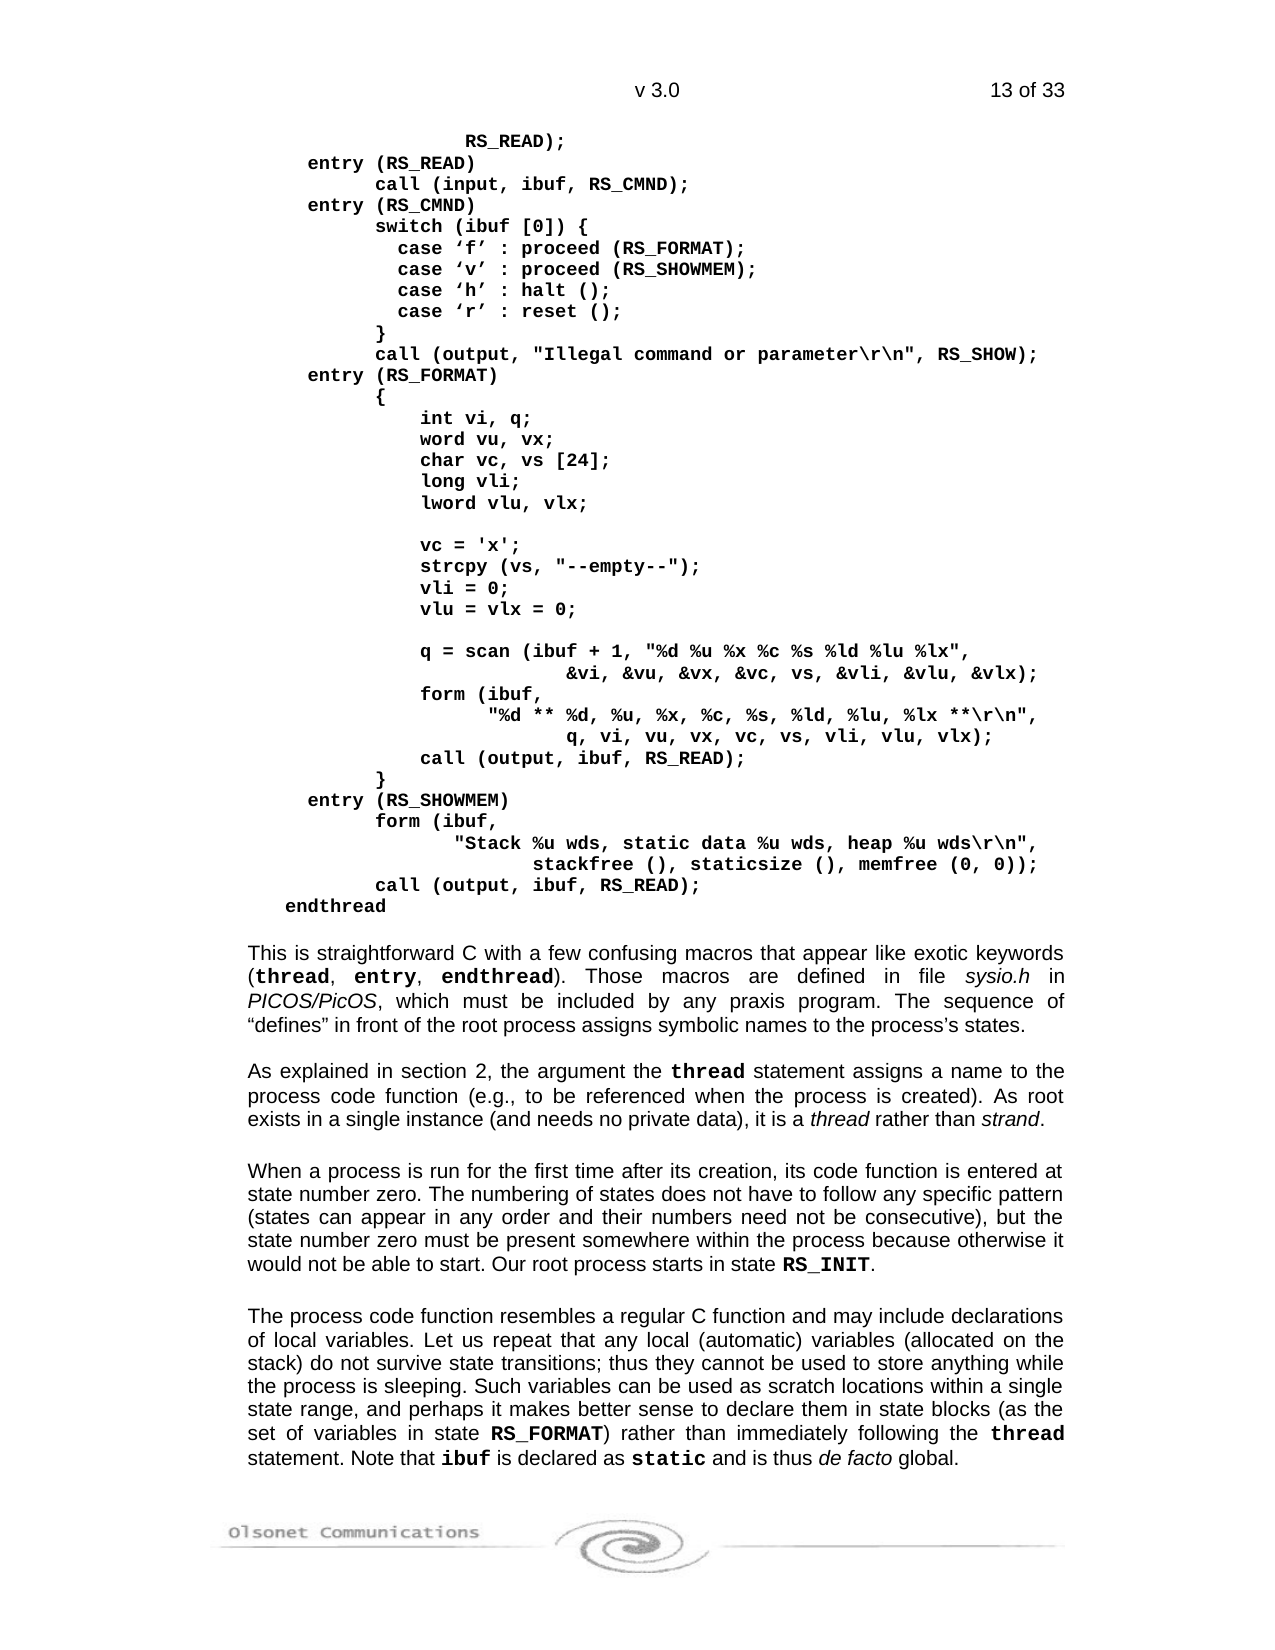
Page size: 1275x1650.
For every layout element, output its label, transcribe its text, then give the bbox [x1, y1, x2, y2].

text RS_READ); [285, 132, 1065, 153]
text "Stack %u wds, static data %u wds, heap %u wds\r\n", [285, 833, 1065, 855]
text vc = 'x'; [285, 536, 1065, 557]
text When a process is run for the first time after its creation, its code function is entered at state number zero. The numbering of states does not have to follow any specific pattern (states can appear in any order and their numbers need not be consecutive), but the state number zero must be present somewhere within the process because otherwise it would not be able to start. Our root process starts in state RS_INIT. [247, 1159, 1065, 1277]
text strcpy (vs, "--empty--"); [285, 557, 1065, 578]
text call (input, ibuf, RS_CMND); [285, 175, 1065, 196]
text form (ibuf, [285, 685, 1065, 706]
text char vc, vs [24]; [285, 451, 1065, 472]
text case ‘f’ : proceed (RS_FORMAT); [285, 238, 1065, 260]
text endthread [285, 897, 1065, 918]
text The process code function resembles a regular C function and may include declarations of local variables. Let us repeat that any local (automatic) variables (allocated on the stack) do not survive state transitions; thus they cannot be used to store anything while the process is sleeping. Such variables can be used as scratch locations within a single state range, and perhaps it makes better sense to declare them in state blocks (as the set of variables in state RS_FORMAT) rather than immediately following the thread statement. Note that ibuf is declared as static and is thus de facto global. [247, 1305, 1065, 1471]
text case ‘r’ : reset (); [285, 302, 1065, 323]
text } [285, 323, 1065, 345]
text call (output, "Illegal command or parameter\r\n", RS_SHOW); [285, 345, 1065, 366]
text vli = 0; [285, 578, 1065, 600]
text call (output, ibuf, RS_READ); [285, 876, 1065, 897]
text word vu, vx; [285, 430, 1065, 451]
text "%d ** %d, %u, %x, %c, %s, %ld, %lu, %lx **\r\n", [285, 706, 1065, 727]
text q = scan (ibuf + 1, "%d %u %x %c %s %ld %lu %lx", [285, 642, 1065, 663]
text call (output, ibuf, RS_READ); [285, 748, 1065, 770]
text { [285, 387, 1065, 408]
text stackfree (), staticsize (), memfree (0, 0)); [285, 855, 1065, 876]
text &vi, &vu, &vx, &vc, vs, &vli, &vlu, &vlx); [285, 663, 1065, 685]
text entry (RS_SHOWMEM) [285, 791, 1065, 812]
text long vli; [285, 472, 1065, 493]
text lword vlu, vlx; [285, 493, 1065, 515]
text int vi, q; [285, 408, 1065, 430]
text This is straightforward C with a few confusing macros that appear like exotic keywords (thread, entry, endthread). Those macros are defined in file sysio.h in PICOS/PicOS, which must be included by any praxis program. The sequence of “defines” in front of the root process assigns symbolic names to the process’s states. [247, 942, 1065, 1036]
text entry (RS_CMND) [285, 196, 1065, 217]
text case ‘h’ : halt (); [285, 281, 1065, 302]
picture [210, 1504, 1065, 1596]
text } [285, 770, 1065, 791]
text switch (ibuf [0]) { [285, 217, 1065, 238]
text As explained in section 2, the argument the thread statement assigns a name to the process code function (e.g., to be referenced when the process is created). As root exists in a single instance (and needs no private data), it is a thread rather than strand. [247, 1060, 1065, 1131]
text entry (RS_FORMAT) [285, 366, 1065, 387]
text vlu = vlx = 0; [285, 600, 1065, 621]
text case ‘v’ : proceed (RS_SHOWMEM); [285, 260, 1065, 281]
text form (ibuf, [285, 812, 1065, 833]
text entry (RS_READ) [285, 153, 1065, 175]
text q, vi, vu, vx, vc, vs, vli, vlu, vlx); [285, 727, 1065, 748]
